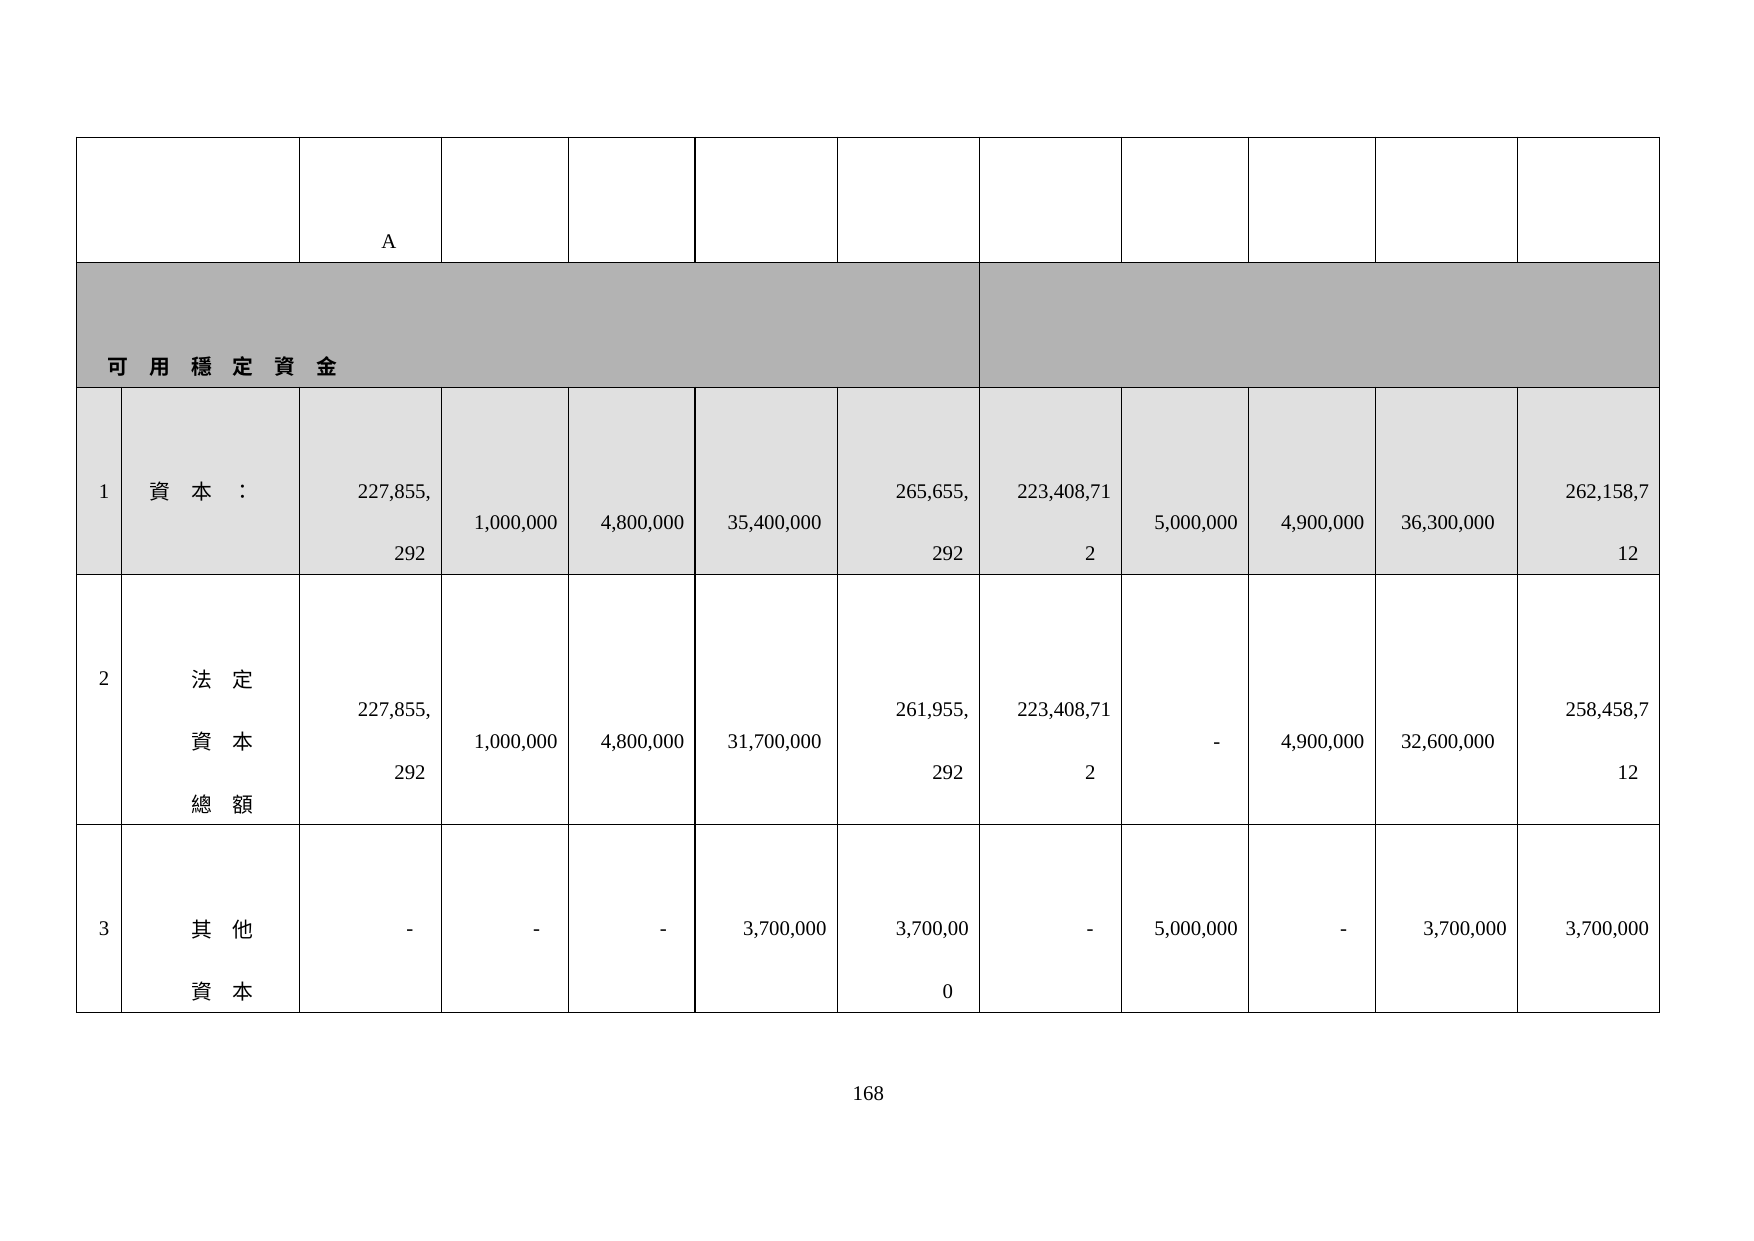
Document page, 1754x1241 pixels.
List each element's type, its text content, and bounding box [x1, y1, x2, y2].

table_cell [696, 138, 837, 262]
table_cell [1376, 138, 1517, 262]
table_cell 5,000,000 [1122, 825, 1248, 1012]
table_cell 4,900,000 [1249, 388, 1375, 574]
table_cell 36,300,000 [1376, 388, 1517, 574]
table_cell - [300, 825, 441, 1012]
table_cell 35,400,000 [696, 388, 837, 574]
table_cell 1,000,000 [442, 388, 568, 574]
table_cell 1 [77, 388, 121, 574]
table_cell 5,000,000 [1122, 388, 1248, 574]
table_cell [838, 138, 979, 262]
table_cell 227,855,292 [300, 575, 441, 824]
table_cell - [442, 825, 568, 1012]
table_cell 3,700,000 [838, 825, 979, 1012]
table_cell 262,158,712 [1518, 388, 1659, 574]
table_cell 資本： [122, 388, 299, 574]
table_cell [1249, 138, 1375, 262]
table_cell - [980, 825, 1121, 1012]
table_cell 227,855,292 [300, 388, 441, 574]
table_cell 其他資本 [122, 825, 299, 1012]
table_cell 31,700,000 [696, 575, 837, 824]
table_cell 2 [77, 575, 121, 824]
table_cell A [300, 138, 441, 262]
table_cell [1518, 138, 1659, 262]
table_cell [442, 138, 568, 262]
table_cell 3,700,000 [1518, 825, 1659, 1012]
table_cell 223,408,712 [980, 575, 1121, 824]
table_cell 258,458,712 [1518, 575, 1659, 824]
table_cell 261,955,292 [838, 575, 979, 824]
table_cell [569, 138, 694, 262]
table_cell 1,000,000 [442, 575, 568, 824]
table_cell 223,408,712 [980, 388, 1121, 574]
table_cell 3 [77, 825, 121, 1012]
table_cell [980, 138, 1121, 262]
table_cell 可用穩定資金 [77, 263, 979, 387]
table_cell - [1122, 575, 1248, 824]
table_header [77, 138, 299, 262]
table_cell [1122, 138, 1248, 262]
table_cell 4,800,000 [569, 388, 694, 574]
table_cell 32,600,000 [1376, 575, 1517, 824]
table_cell 3,700,000 [1376, 825, 1517, 1012]
table_cell - [1249, 825, 1375, 1012]
table_cell 法定資本總額 [122, 575, 299, 824]
table_cell 3,700,000 [696, 825, 837, 1012]
table_cell 265,655,292 [838, 388, 979, 574]
table_cell [980, 263, 1659, 387]
table_cell 4,800,000 [569, 575, 694, 824]
table_cell 4,900,000 [1249, 575, 1375, 824]
table_cell - [569, 825, 694, 1012]
